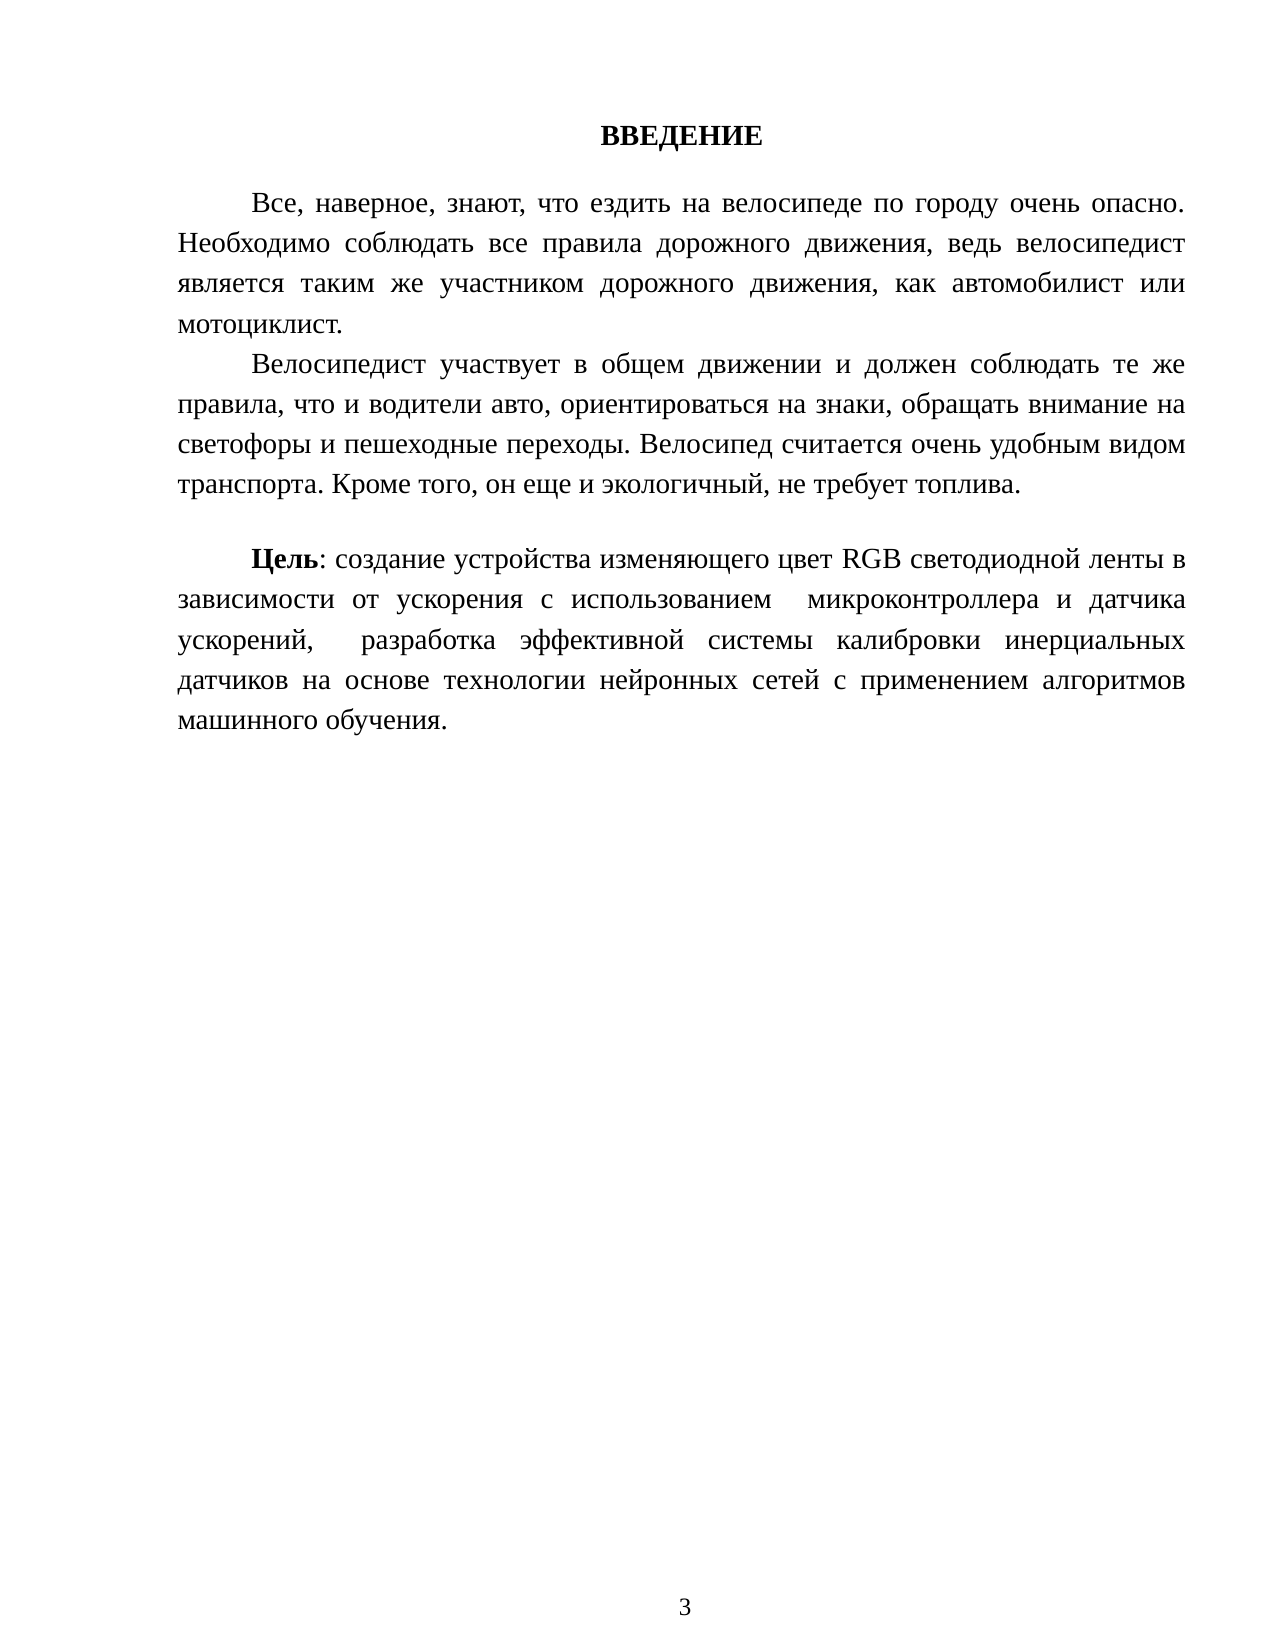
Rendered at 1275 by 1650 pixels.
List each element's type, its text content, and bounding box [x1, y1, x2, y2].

text ВВЕДЕНИЕ [177, 118, 1186, 152]
text Велосипедист участвует в общем движении и должен соблюдать те же правила, что и водители авто, ориентироваться на знаки, обращать внимание на светофоры и пешеходные переходы. Велосипед считается очень удобным видом транспорта. Кроме того, он еще и экологичный, не требует топлива. [177, 346, 1186, 500]
text Все, наверное, знают, что ездить на велосипеде по городу очень опасно. Необходимо соблюдать все правила дорожного движения, ведь велосипедист является таким же участником дорожного движения, как автомобилист или мотоциклист. [177, 185, 1186, 339]
text Цель: создание устройства изменяющего цвет RGB светодиодной ленты в зависимости от ускорения с использованием микроконтроллера и датчика ускорений, разработка эффективной системы калибровки инерциальных датчиков на основе технологии нейронных сетей с применением алгоритмов машинного обучения. [177, 541, 1186, 736]
